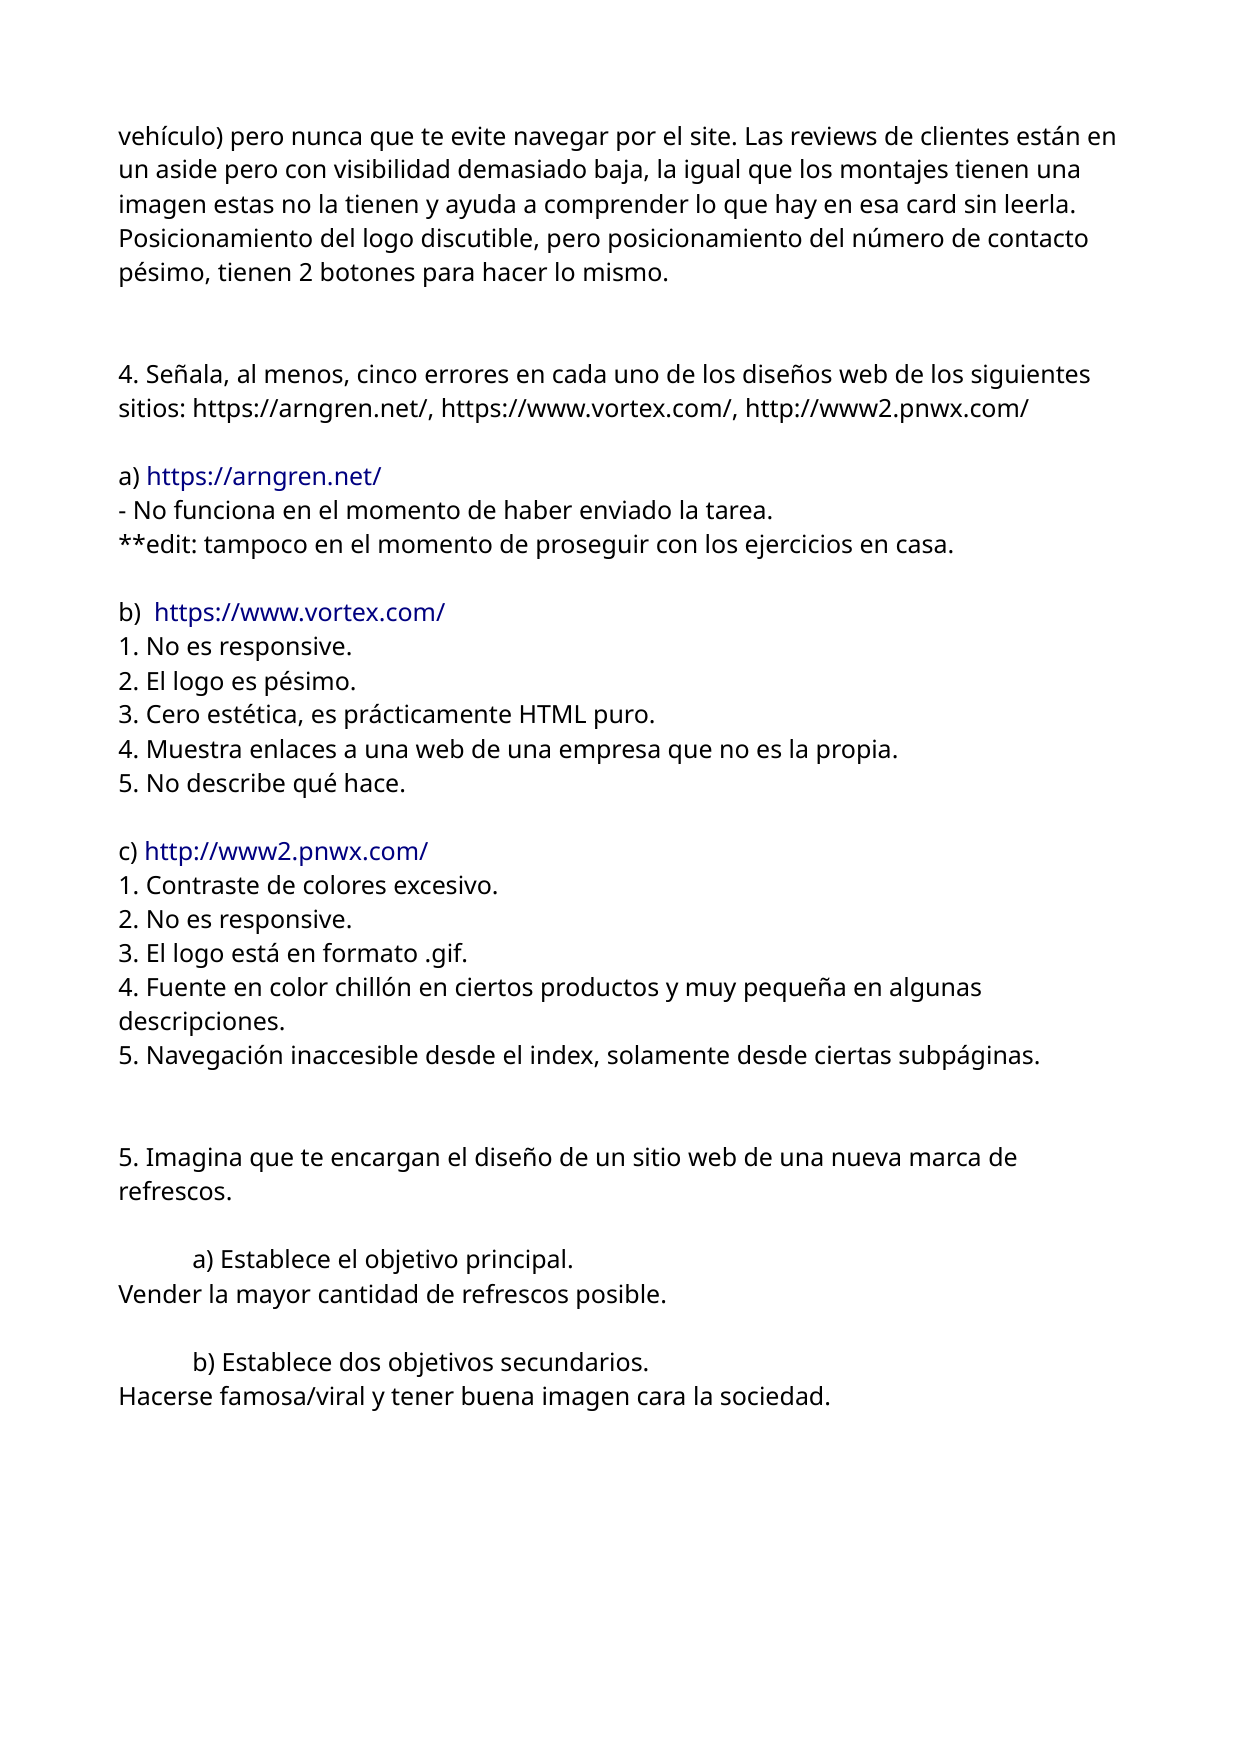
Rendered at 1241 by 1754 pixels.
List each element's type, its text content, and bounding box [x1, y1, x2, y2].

text a) Establece el objetivo principal. [118, 1242, 1122, 1276]
text 1. No es responsive. [118, 629, 1122, 663]
text b) Establece dos objetivos secundarios. [118, 1344, 1122, 1378]
text sitios: https://arngren.net/, https://www.vortex.com/, http://www2.pnwx.com/ [118, 391, 1122, 425]
text 5. Imagina que te encargan el diseño de un sitio web de una nueva marca de refrescos. [118, 1140, 1122, 1208]
text 5. No describe qué hace. [118, 765, 1122, 799]
text Hacerse famosa/viral y tener buena imagen cara la sociedad. [118, 1378, 1122, 1412]
text 3. El logo está en formato .gif. [118, 936, 1122, 970]
text b) https://www.vortex.com/ [118, 595, 1122, 629]
text c) http://www2.pnwx.com/ [118, 833, 1122, 867]
text 2. No es responsive. [118, 902, 1122, 936]
text 3. Cero estética, es prácticamente HTML puro. [118, 697, 1122, 731]
text 1. Contraste de colores excesivo. [118, 867, 1122, 902]
text Vender la mayor cantidad de refrescos posible. [118, 1276, 1122, 1310]
text vehículo) pero nunca que te evite navegar por el site. Las reviews de clientes están en un aside pero con visibilidad demasiado baja, la igual que los montajes tienen una imagen estas no la tienen y ayuda a comprender lo que hay en esa card sin leerla. Posicionamiento del logo discutible, pero posicionamiento del número de contacto pésimo, tienen 2 botones para hacer lo mismo. [118, 118, 1122, 288]
text 4. Señala, al menos, cinco errores en cada uno de los diseños web de los siguientes [118, 357, 1122, 391]
text 4. Muestra enlaces a una web de una empresa que no es la propia. [118, 731, 1122, 765]
text **edit: tampoco en el momento de proseguir con los ejercicios en casa. [118, 527, 1122, 561]
text 4. Fuente en color chillón en ciertos productos y muy pequeña en algunas descripciones. [118, 970, 1122, 1038]
text - No funciona en el momento de haber enviado la tarea. [118, 493, 1122, 527]
text 5. Navegación inaccesible desde el index, solamente desde ciertas subpáginas. [118, 1038, 1122, 1072]
text 2. El logo es pésimo. [118, 663, 1122, 697]
text a) https://arngren.net/ [118, 459, 1122, 493]
